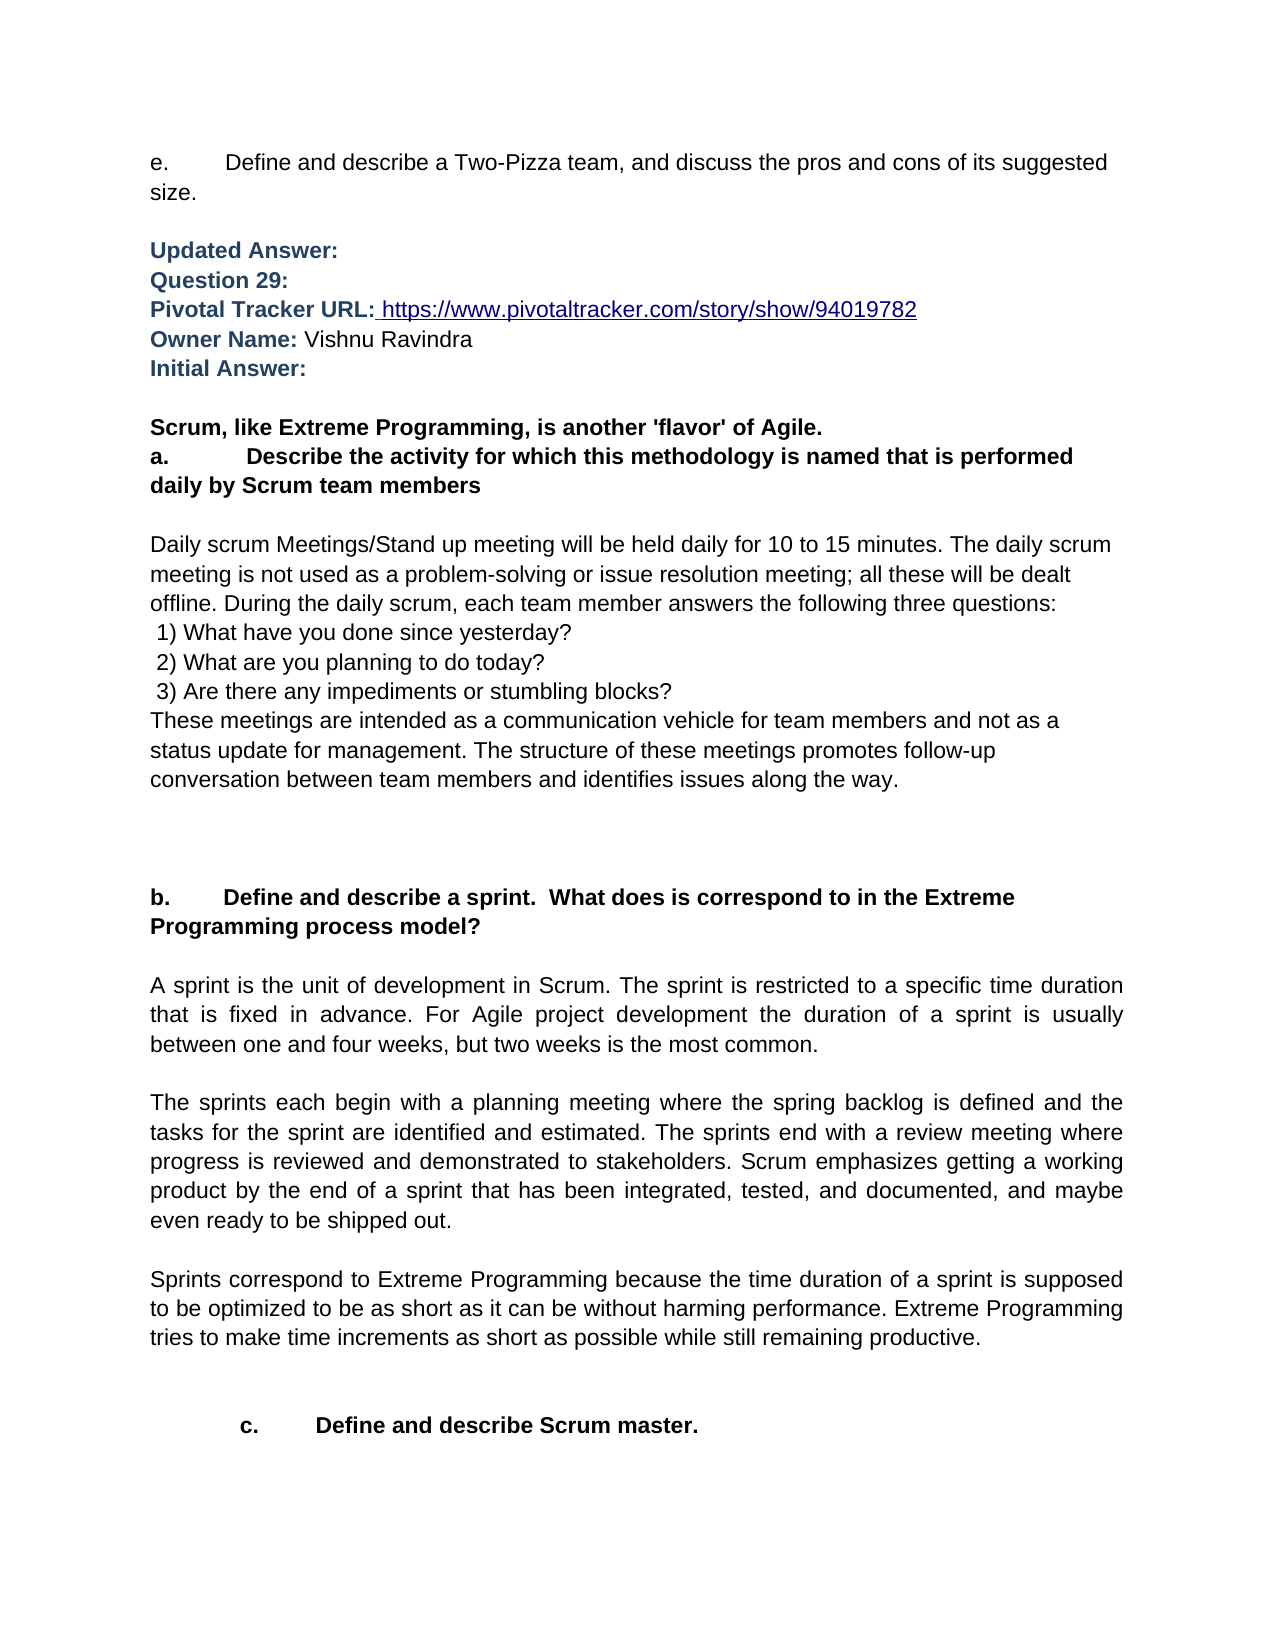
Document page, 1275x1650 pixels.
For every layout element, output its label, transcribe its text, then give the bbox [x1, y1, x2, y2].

text Question 29: [150, 267, 1125, 293]
text Initial Answer: [150, 356, 1125, 381]
text 1) What have you done since yesterday? [150, 620, 1125, 646]
text c. Define and describe Scrum master. [239, 1413, 1125, 1439]
text Daily scrum Meetings/Stand up meeting will be held daily for 10 to 15 minutes. The daily scrum meeting is not used as a problem-solving or issue resolution meeting; all these will be dealt offline. During the daily scrum, each team member answers the following three questions: [150, 532, 1125, 616]
text a. Describe the activity for which this methodology is named that is performed daily by Scrum team members [150, 444, 1125, 499]
text A sprint is the unit of development in Scrum. The sprint is restricted to a specific time duration that is fixed in advance. For Agile project development the duration of a sprint is usually between one and four weeks, but two weeks is the most common. [150, 972, 1125, 1057]
text Sprints correspond to Extreme Programming because the time duration of a sprint is supposed to be optimized to be as short as it can be without harming performance. Extreme Programming tries to make time increments as short as possible while still remaining productive. [150, 1266, 1125, 1351]
text Pivotal Tracker URL: https://www.pivotaltracker.com/story/show/94019782 [150, 297, 1125, 322]
text These meetings are intended as a communication vehicle for team members and not as a status update for management. The structure of these meetings promotes follow-up conversation between team members and identifies issues along the way. [150, 708, 1125, 792]
text 2) What are you planning to do today? [150, 649, 1125, 675]
text Updated Answer: [150, 238, 1125, 264]
text Scrum, like Extreme Programming, is another 'flavor' of Agile. [150, 414, 1125, 440]
text e. Define and describe a Two-Pizza team, and discuss the pros and cons of its suggested size. [150, 150, 1125, 205]
text 3) Are there any impediments or stumbling blocks? [150, 679, 1125, 704]
text b. Define and describe a sprint. What does is correspond to in the Extreme Programming process model? [150, 884, 1125, 939]
text The sprints each begin with a planning meeting where the spring backlog is defined and the tasks for the sprint are identified and estimated. The sprints end with a review meeting where progress is reviewed and demonstrated to stakeholders. Scrum emphasizes getting a working product by the end of a sprint that has been integrated, tested, and documented, and maybe even ready to be shipped out. [150, 1090, 1125, 1233]
text Owner Name: Vishnu Ravindra [150, 326, 1125, 352]
